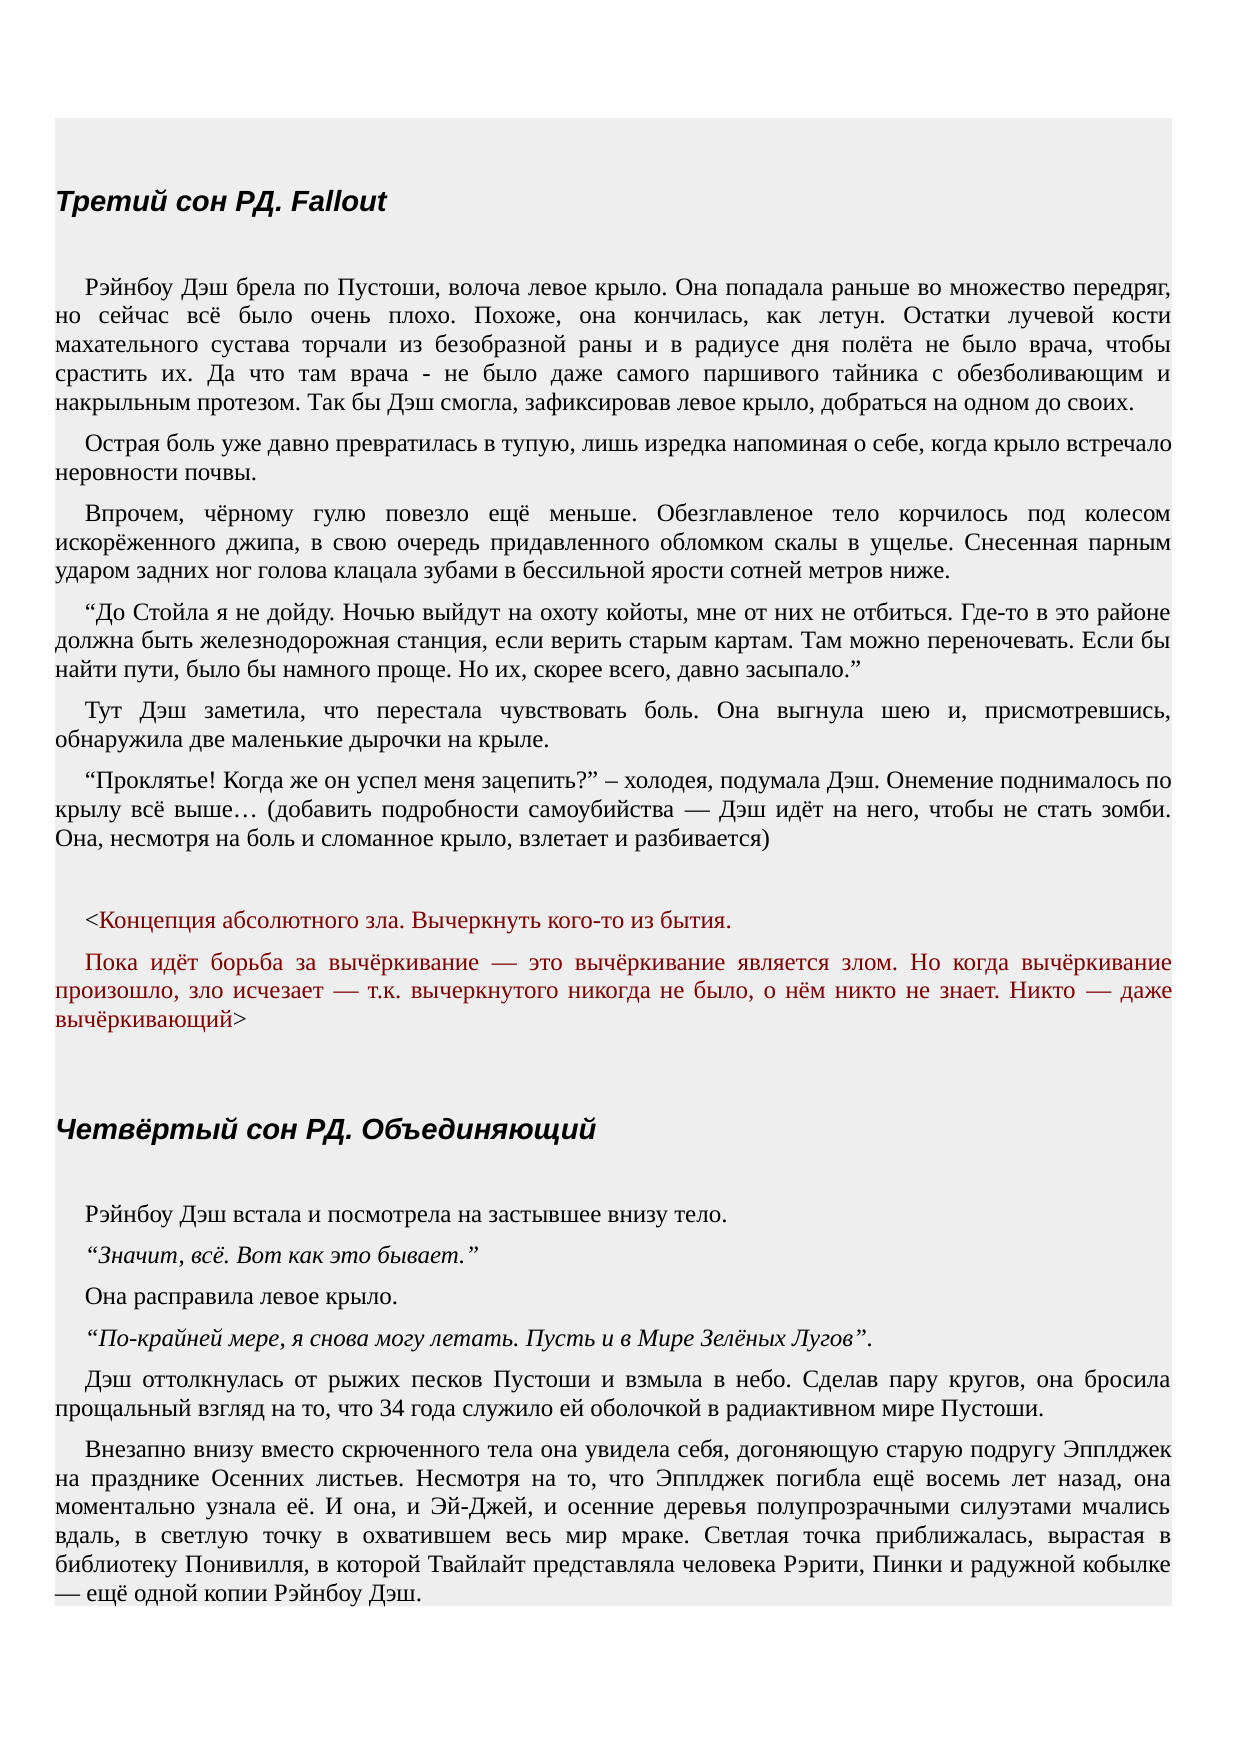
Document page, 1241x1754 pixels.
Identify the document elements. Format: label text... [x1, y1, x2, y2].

subtitle Третий сон РД. Fallout [55, 184, 1172, 218]
text Пока идёт борьба за вычёркивание — это вычёркивание является злом. Но когда вычёркивание произошло, зло исчезает — т.к. вычеркнутого никогда не было, о нём никто не знает. Никто — даже вычёркивающий> [55, 947, 1172, 1033]
text Она расправила левое крыло. [55, 1281, 1172, 1310]
text Внезапно внизу вместо скрюченного тела она увидела себя, догоняющую старую подругу Эпплджек на празднике Осенних листьев. Несмотря на то, что Эпплджек погибла ещё восемь лет назад, она моментально узнала её. И она, и Эй-Джей, и осенние деревья полупрозрачными силуэтами мчались вдаль, в светлую точку в охватившем весь мир мраке. Светлая точка приближалась, вырастая в библиотеку Понивилля, в которой Твайлайт представляла человека Рэрити, Пинки и радужной кобылке — ещё одной копии Рэйнбоу Дэш. [55, 1434, 1172, 1606]
text Рэйнбоу Дэш встала и посмотрела на застывшее внизу тело. [55, 1199, 1172, 1228]
text “По-крайней мере, я снова могу летать. Пусть и в Мире Зелёных Лугов”. [55, 1323, 1172, 1351]
text Острая боль уже давно превратилась в тупую, лишь изредка напоминая о себе, когда крыло встречало неровности почвы. [55, 428, 1172, 485]
text Впрочем, чёрному гулю повезло ещё меньше. Обезглавленое тело корчилось под колесом искорёженного джипа, в свою очередь придавленного обломком скалы в ущелье. Снесенная парным ударом задних ног голова клацала зубами в бессильной ярости сотней метров ниже. [55, 498, 1172, 584]
text <Концепция абсолютного зла. Вычеркнуть кого-то из бытия. [55, 905, 1172, 934]
text “Проклятье! Когда же он успел меня зацепить?” – холодея, подумала Дэш. Онемение поднималось по крылу всё выше… (добавить подробности самоубийства — Дэш идёт на него, чтобы не стать зомби. Она, несмотря на боль и сломанное крыло, взлетает и разбивается) [55, 765, 1172, 852]
text Дэш оттолкнулась от рыжих песков Пустоши и взмыла в небо. Сделав пару кругов, она бросила прощальный взгляд на то, что 34 года служило ей оболочкой в радиактивном мире Пустоши. [55, 1364, 1172, 1421]
subtitle Четвёртый сон РД. Объединяющий [55, 1112, 1172, 1145]
text “Значит, всё. Вот как это бывает.” [55, 1240, 1172, 1269]
text Рэйнбоу Дэш брела по Пустоши, волоча левое крыло. Она попадала раньше во множество передряг, но сейчас всё было очень плохо. Похоже, она кончилась, как летун. Остатки лучевой кости махательного сустава торчали из безобразной раны и в радиусе дня полёта не было врача, чтобы срастить их. Да что там врача - не было даже самого паршивого тайника с обезболивающим и накрыльным протезом. Так бы Дэш смогла, зафиксировав левое крыло, добраться на одном до своих. [55, 272, 1172, 415]
text “До Стойла я не дойду. Ночью выйдут на охоту койоты, мне от них не отбиться. Где-то в это районе должна быть железнодорожная станция, если верить старым картам. Там можно переночевать. Если бы найти пути, было бы намного проще. Но их, скорее всего, давно засыпало.” [55, 597, 1172, 683]
text Тут Дэш заметила, что перестала чувствовать боль. Она выгнула шею и, присмотревшись, обнаружила две маленькие дырочки на крыле. [55, 695, 1172, 753]
